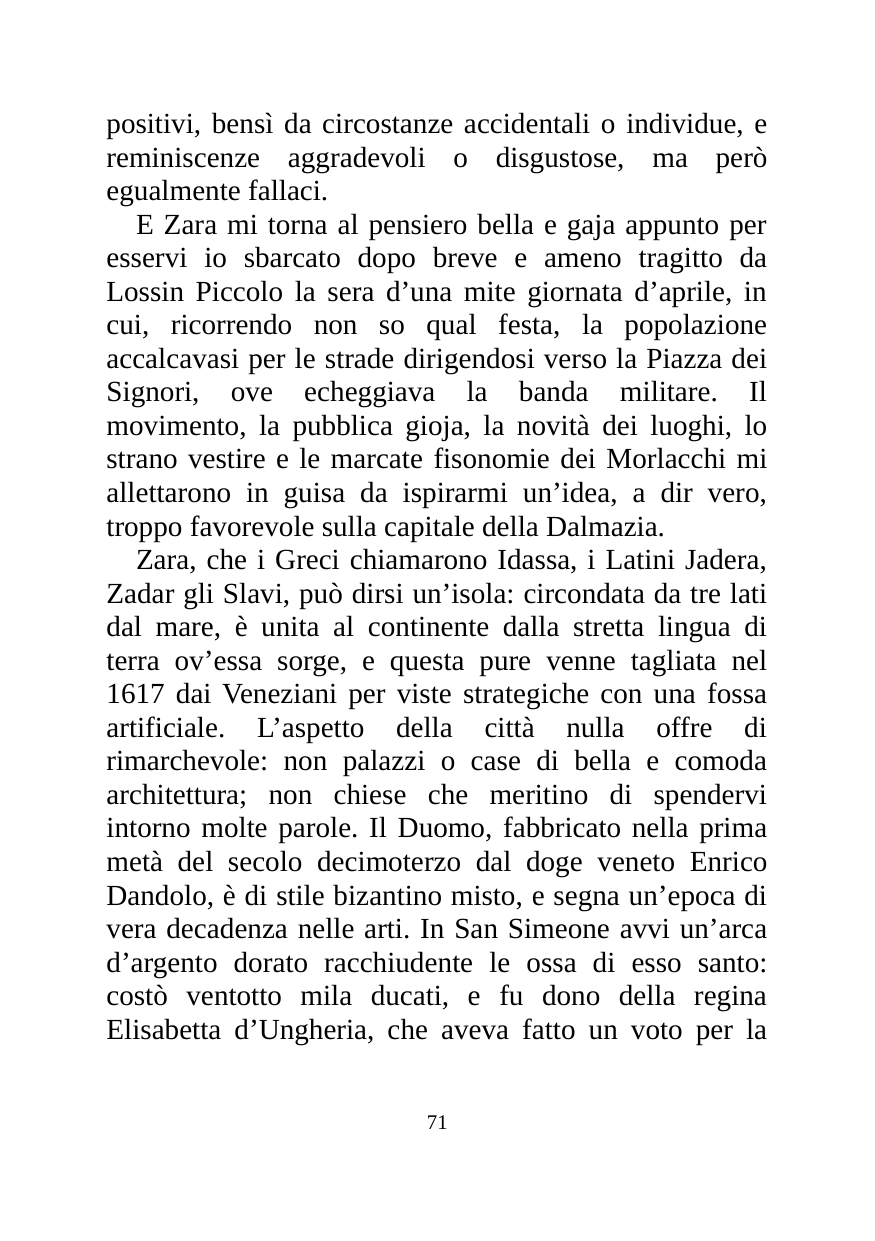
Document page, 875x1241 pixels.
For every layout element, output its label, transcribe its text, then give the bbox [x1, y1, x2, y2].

text Zara, che i Greci chiamarono Idassa, i Latini Jadera, Zadar gli Slavi, può dirsi un’isola: circondata da tre lati dal mare, è unita al continente dalla stretta lingua di terra ov’essa sorge, e questa pure venne tagliata nel 1617 dai Veneziani per viste strategiche con una fossa artificiale. L’aspetto della città nulla offre di rimarchevole: non palazzi o case di bella e comoda architettura; non chiese che meritino di spendervi intorno molte parole. Il Duomo, fabbricato nella prima metà del secolo decimoterzo dal doge veneto Enrico Dandolo, è di stile bizantino misto, e segna un’epoca di vera decadenza nelle arti. In San Simeone avvi un’arca d’argento dorato racchiudente le ossa di esso santo: costò ventotto mila ducati, e fu dono della regina Elisabetta d’Ungheria, che aveva fatto un voto per la [106, 542, 768, 1045]
text E Zara mi torna al pensiero bella e gaja appunto per esservi io sbarcato dopo breve e ameno tragitto da Lossin Piccolo la sera d’una mite giornata d’aprile, in cui, ricorrendo non so qual festa, la popolazione accalcavasi per le strade dirigendosi verso la Piazza dei Signori, ove echeggiava la banda militare. Il movimento, la pubblica gioja, la novità dei luoghi, lo strano vestire e le marcate fisonomie dei Morlacchi mi allettarono in guisa da ispirarmi un’idea, a dir vero, troppo favorevole sulla capitale della Dalmazia. [106, 207, 768, 542]
text positivi, bensì da circostanze accidentali o individue, e reminiscenze aggradevoli o disgustose, ma però egualmente fallaci. [106, 106, 768, 207]
